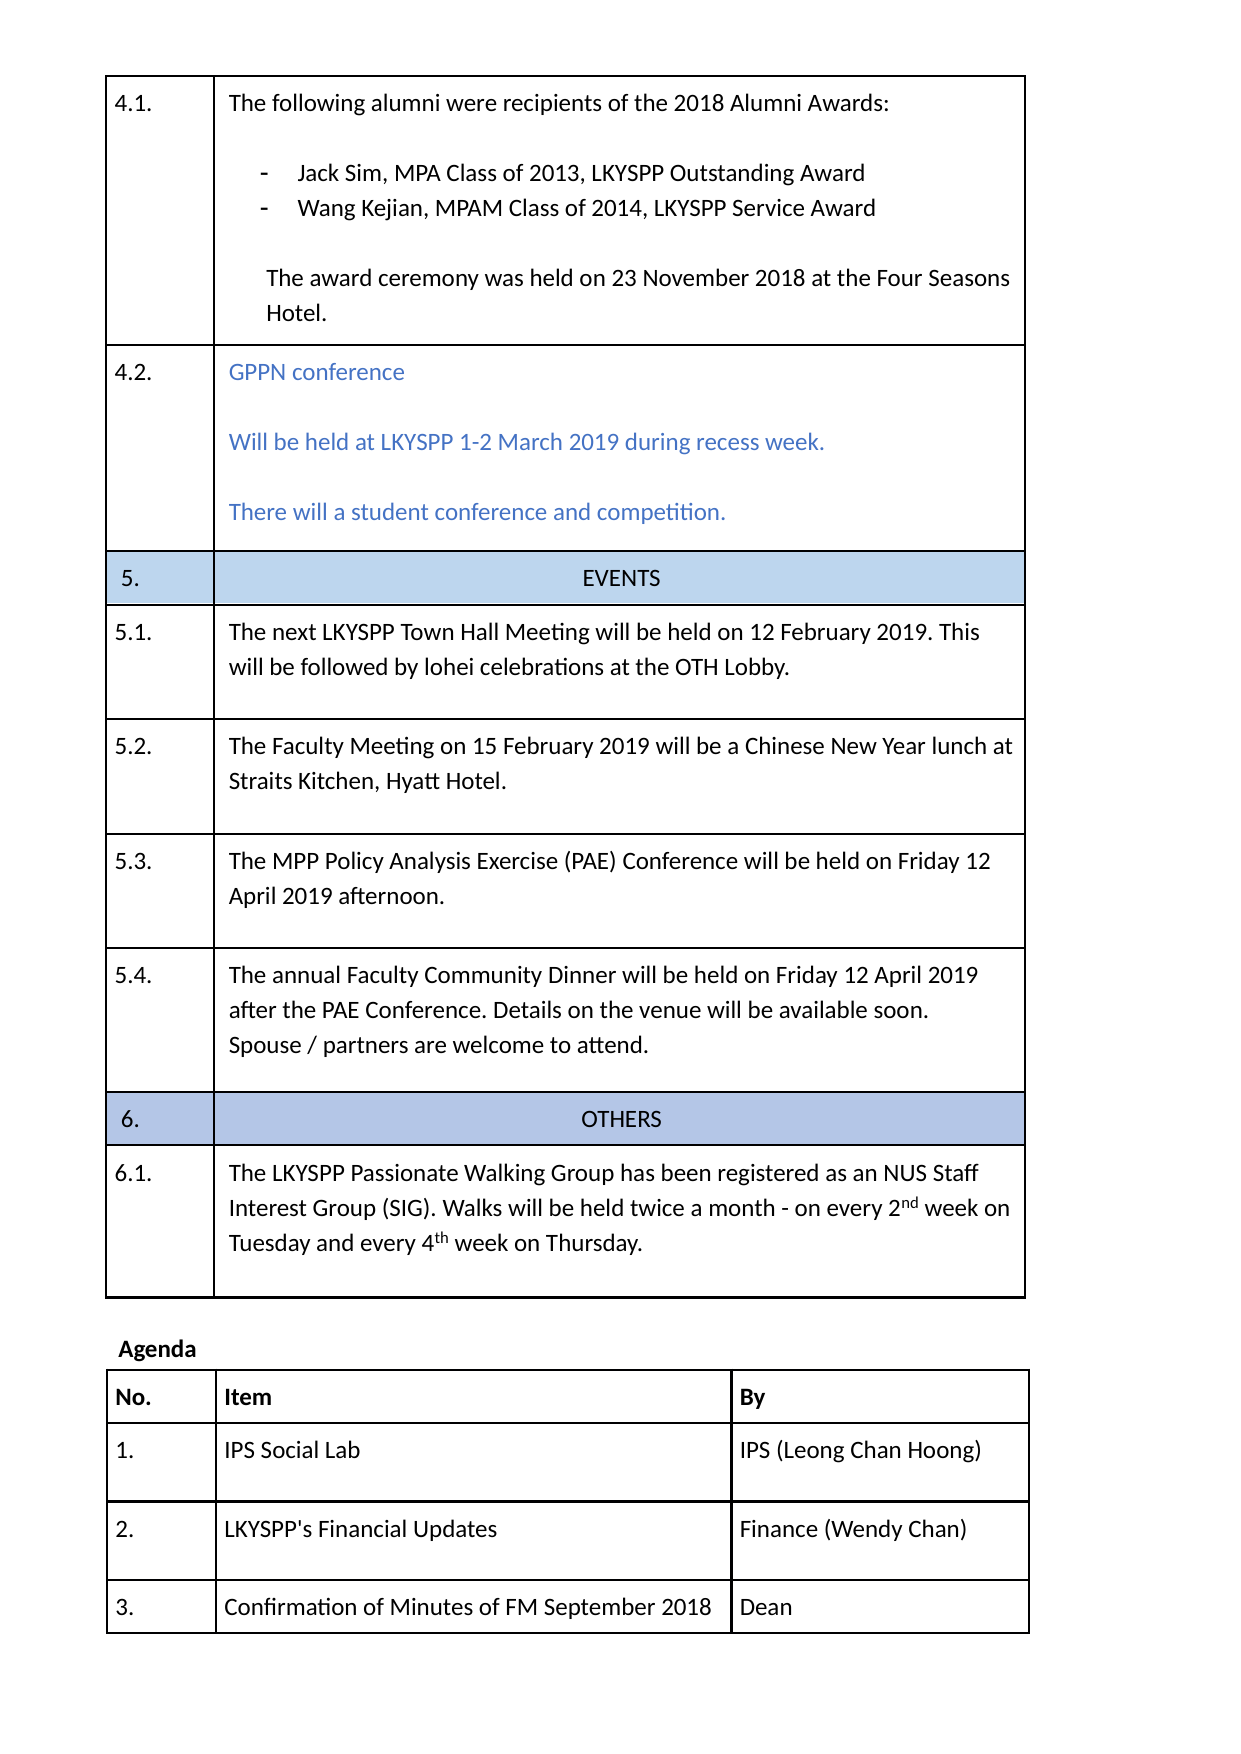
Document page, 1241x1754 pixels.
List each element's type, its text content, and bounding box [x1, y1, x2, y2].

table_cell EVENTS [215, 552, 1024, 603]
table_cell 5. [107, 552, 213, 603]
text Agenda [118, 1333, 1122, 1364]
table_cell 4.1. [107, 77, 213, 344]
table_cell The MPP Policy Analysis Exercise (PAE) Conference will be held on Friday 12 April 2019 afternoon. [215, 835, 1024, 947]
table_cell 1. [108, 1424, 215, 1500]
table_cell OTHERS [215, 1093, 1024, 1144]
table_cell The following alumni were recipients of the 2018 Alumni Awards: Jack Sim, MPA Class of 2013, LKYSPP Outstanding Award Wang Kejian, MPAM Class of 2014, LKYSPP Service Award The award ceremony was held on 23 November 2018 at the Four Seasons Hotel. [215, 77, 1024, 344]
table_cell 6.1. [107, 1146, 213, 1296]
table_header By [733, 1371, 1028, 1422]
table_cell 2. [108, 1503, 215, 1579]
table_cell GPPN conference Will be held at LKYSPP 1-2 March 2019 during recess week. There will a student conference and competition. [215, 346, 1024, 550]
table_cell 6. [107, 1093, 213, 1144]
table_cell Finance (Wendy Chan) [733, 1503, 1028, 1579]
table_cell 4.2. [107, 346, 213, 550]
table_cell LKYSPP's Financial Updates [217, 1503, 730, 1579]
table_cell The LKYSPP Passionate Walking Group has been registered as an NUS Staff Interest Group (SIG). Walks will be held twice a month - on every 2nd week on Tuesday and every 4th week on Thursday. [215, 1146, 1024, 1296]
table_cell Dean [733, 1581, 1028, 1632]
table_cell The annual Faculty Community Dinner will be held on Friday 12 April 2019 after the PAE Conference. Details on the venue will be available soon. Spouse / partners are welcome to attend. [215, 949, 1024, 1091]
table_cell 5.3. [107, 835, 213, 947]
table_cell The Faculty Meeting on 15 February 2019 will be a Chinese New Year lunch at Straits Kitchen, Hyatt Hotel. [215, 720, 1024, 833]
table_cell IPS (Leong Chan Hoong) [733, 1424, 1028, 1500]
table_cell The next LKYSPP Town Hall Meeting will be held on 12 February 2019. This will be followed by lohei celebrations at the OTH Lobby. [215, 606, 1024, 718]
table_cell 3. [108, 1581, 215, 1632]
table_cell 5.4. [107, 949, 213, 1091]
table_cell 5.2. [107, 720, 213, 833]
table_cell IPS Social Lab [217, 1424, 730, 1500]
table_cell 5.1. [107, 606, 213, 718]
table_cell Confirmation of Minutes of FM September 2018 [217, 1581, 730, 1632]
table_header Item [217, 1371, 730, 1422]
table_header No. [108, 1371, 215, 1422]
